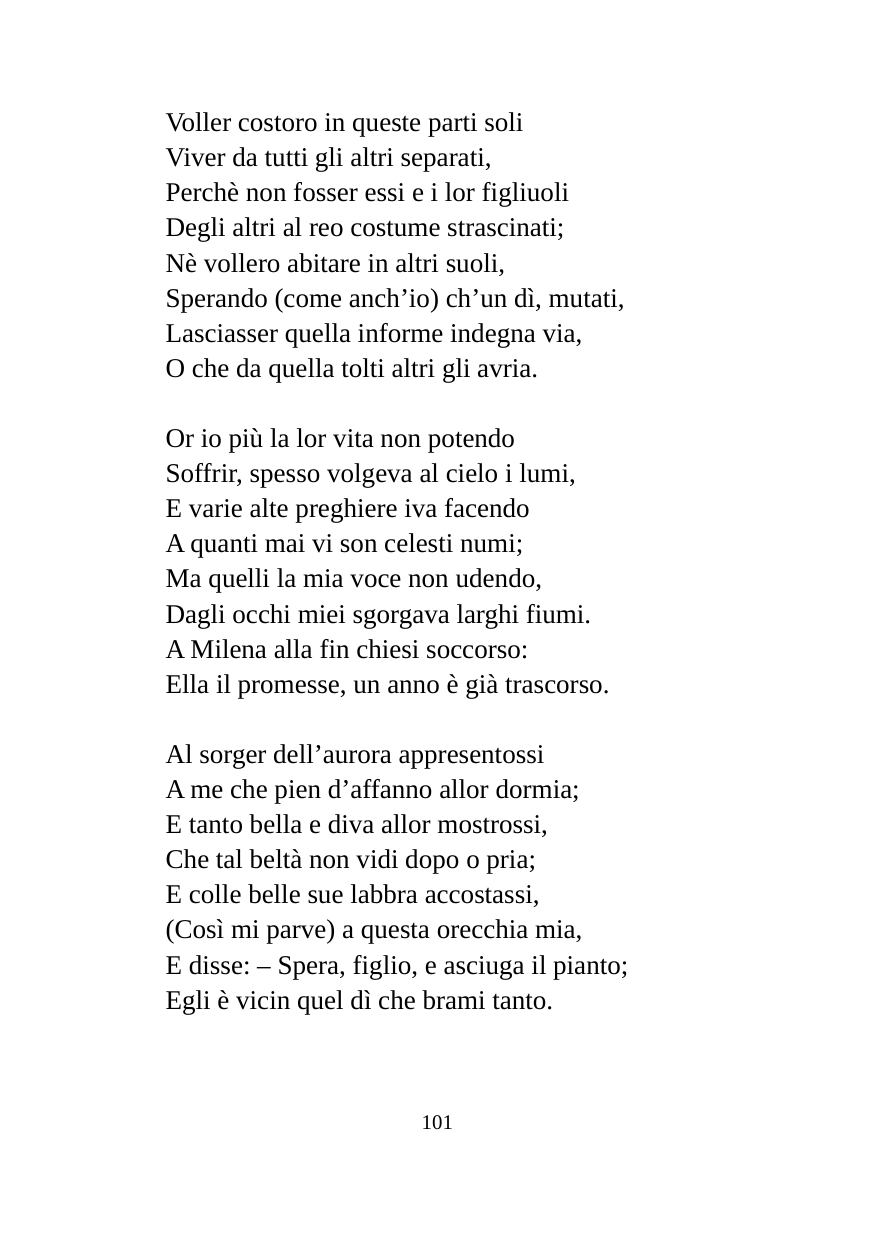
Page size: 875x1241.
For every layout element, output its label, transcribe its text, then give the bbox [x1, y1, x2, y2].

text Viver da tutti gli altri separati, [165, 141, 768, 172]
text Che tal beltà non vidi dopo o pria; [165, 843, 768, 874]
text E tanto bella e diva allor mostrossi, [165, 808, 768, 839]
text A Milena alla fin chiesi soccorso: [165, 633, 768, 664]
text Ella il promesse, un anno è già trascorso. [165, 668, 768, 699]
text Dagli occhi miei sgorgava larghi fiumi. [165, 598, 768, 629]
text Lasciasser quella informe indegna via, [165, 317, 768, 348]
text Voller costoro in queste parti soli [165, 106, 768, 137]
text Soffrir, spesso volgeva al cielo i lumi, [165, 457, 768, 488]
text A me che pien d’affanno allor dormia; [165, 773, 768, 804]
text Sperando (come anch’io) ch’un dì, mutati, [165, 282, 768, 313]
text Perchè non fosser essi e i lor figliuoli [165, 176, 768, 208]
text Al sorger dell’aurora appresentossi [165, 738, 768, 769]
text Egli è vicin quel dì che brami tanto. [165, 984, 768, 1015]
text E varie alte preghiere iva facendo [165, 492, 768, 523]
text A quanti mai vi son celesti numi; [165, 527, 768, 559]
text Nè vollero abitare in altri suoli, [165, 247, 768, 278]
text Degli altri al reo costume strascinati; [165, 212, 768, 243]
text E colle belle sue labbra accostassi, [165, 878, 768, 910]
text (Così mi parve) a questa orecchia mia, [165, 914, 768, 945]
text Or io più la lor vita non potendo [165, 422, 768, 453]
text E disse: – Spera, figlio, e asciuga il pianto; [165, 949, 768, 980]
text Ma quelli la mia voce non udendo, [165, 563, 768, 594]
text O che da quella tolti altri gli avria. [165, 352, 768, 383]
